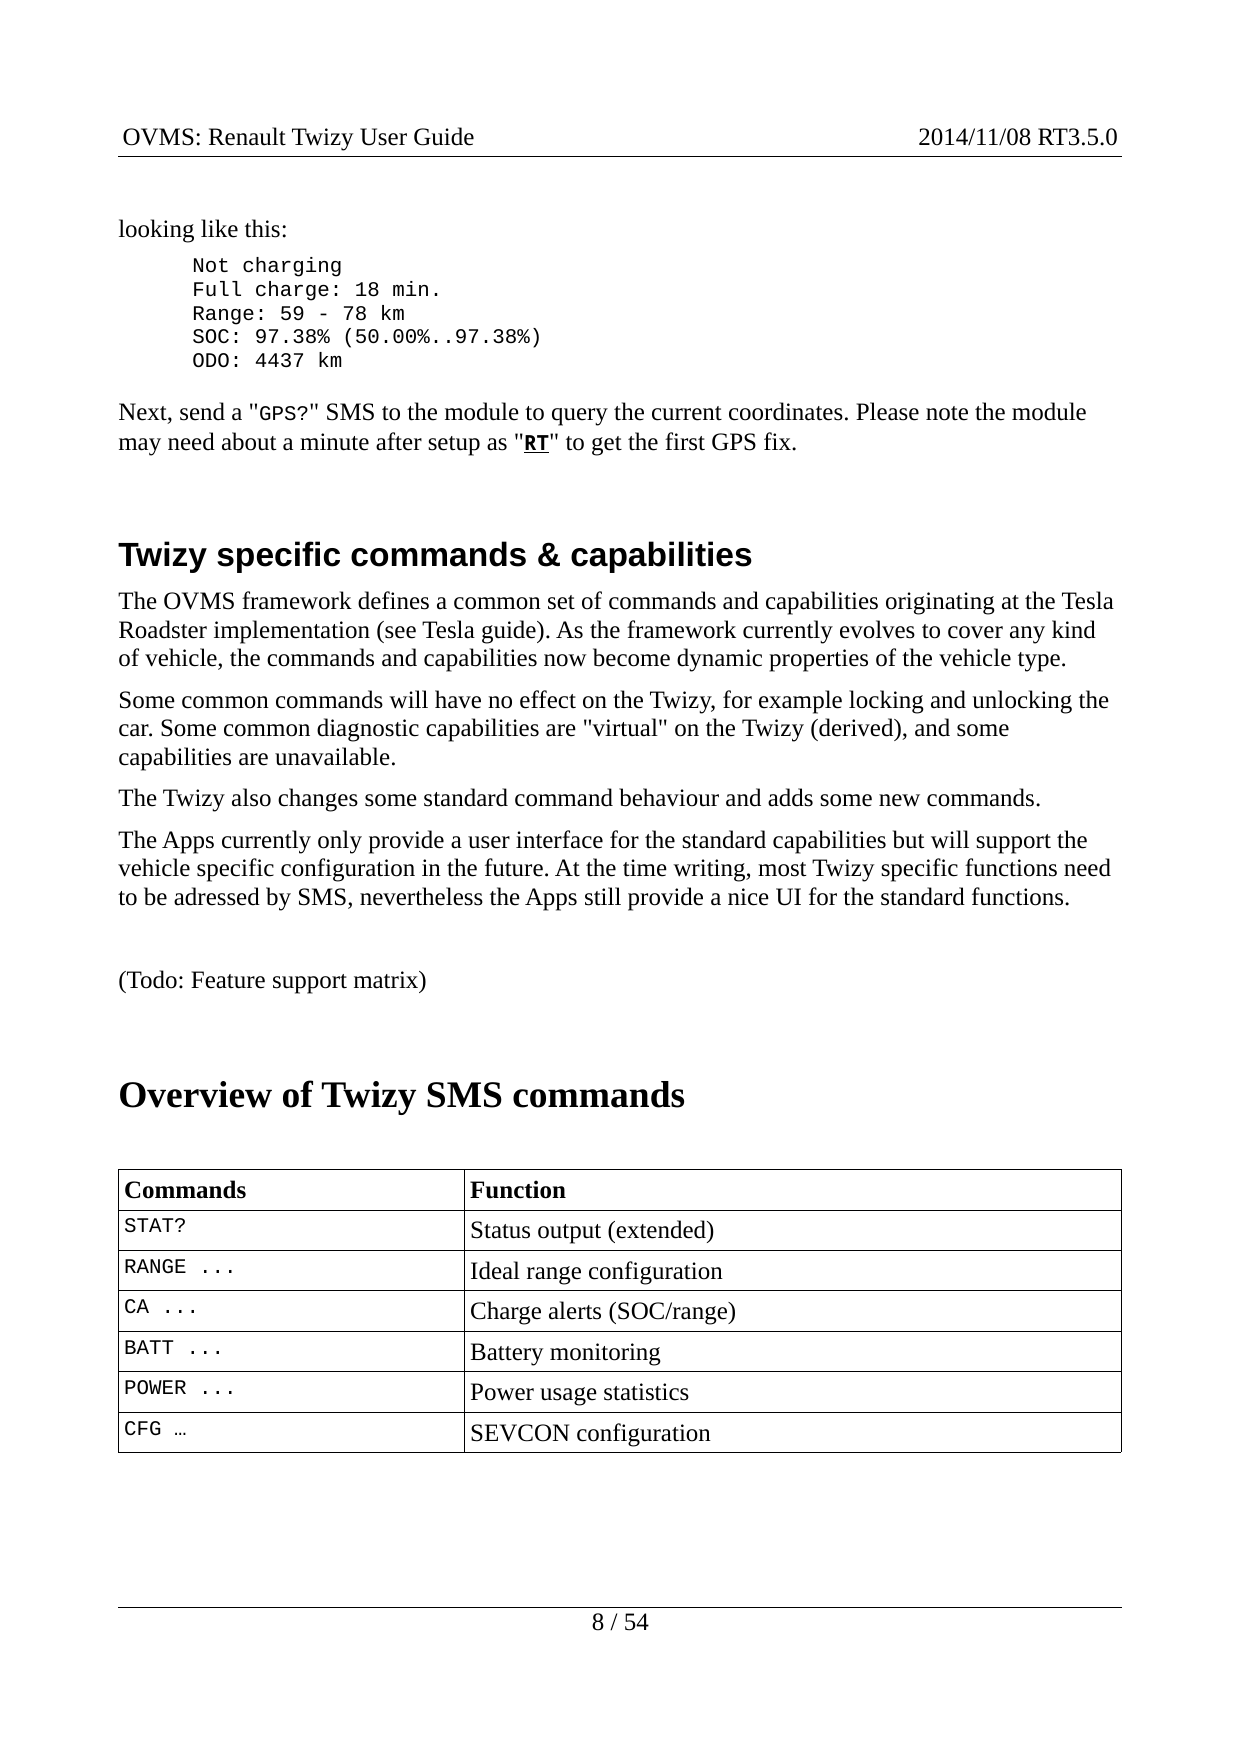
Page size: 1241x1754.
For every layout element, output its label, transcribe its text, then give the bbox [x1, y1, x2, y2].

table_cell STAT? [119, 1211, 464, 1250]
table_cell Ideal range configuration [465, 1251, 1121, 1290]
text Not charging Full charge: 18 min. Range: 59 - 78 km SOC: 97.38% (50.00%..97.38%) ODO: 4437 km [192, 255, 1122, 373]
text The Apps currently only provide a user interface for the standard capabilities but will support the vehicle specific configuration in the future. At the time writing, most Twizy specific functions need to be adressed by SMS, nevertheless the Apps still provide a nice UI for the standard functions. [118, 825, 1122, 911]
table_cell Battery monitoring [465, 1332, 1121, 1371]
table_cell POWER ... [119, 1372, 464, 1412]
table_cell Status output (extended) [465, 1211, 1121, 1250]
table_cell CA ... [119, 1291, 464, 1331]
subtitle Overview of Twizy SMS commands [118, 1072, 1122, 1115]
table_cell Power usage statistics [465, 1372, 1121, 1412]
text The OVMS framework defines a common set of commands and capabilities originating at the Tesla Roadster implementation (see Tesla guide). As the framework currently evolves to cover any kind of vehicle, the commands and capabilities now become dynamic properties of the vehicle type. [118, 586, 1122, 672]
table_cell Charge alerts (SOC/range) [465, 1291, 1121, 1331]
text The Twizy also changes some standard command behaviour and adds some new commands. [118, 783, 1122, 812]
table_cell CFG … [119, 1413, 464, 1452]
table_header Commands [119, 1170, 464, 1209]
text (Todo: Feature support matrix) [118, 965, 1122, 993]
table_cell SEVCON configuration [465, 1413, 1121, 1452]
text Some common commands will have no effect on the Twizy, for example locking and unlocking the car. Some common diagnostic capabilities are "virtual" on the Twizy (derived), and some capabilities are unavailable. [118, 685, 1122, 771]
subtitle Twizy specific commands & capabilities [118, 535, 1122, 573]
table_cell BATT ... [119, 1332, 464, 1371]
table_cell RANGE ... [119, 1251, 464, 1290]
table_header Function [465, 1170, 1121, 1209]
text Next, send a "GPS?" SMS to the module to query the current coordinates. Please note the module may need about a minute after setup as "RT" to get the first GPS fix. [118, 397, 1122, 456]
text looking like this: [118, 214, 1122, 243]
